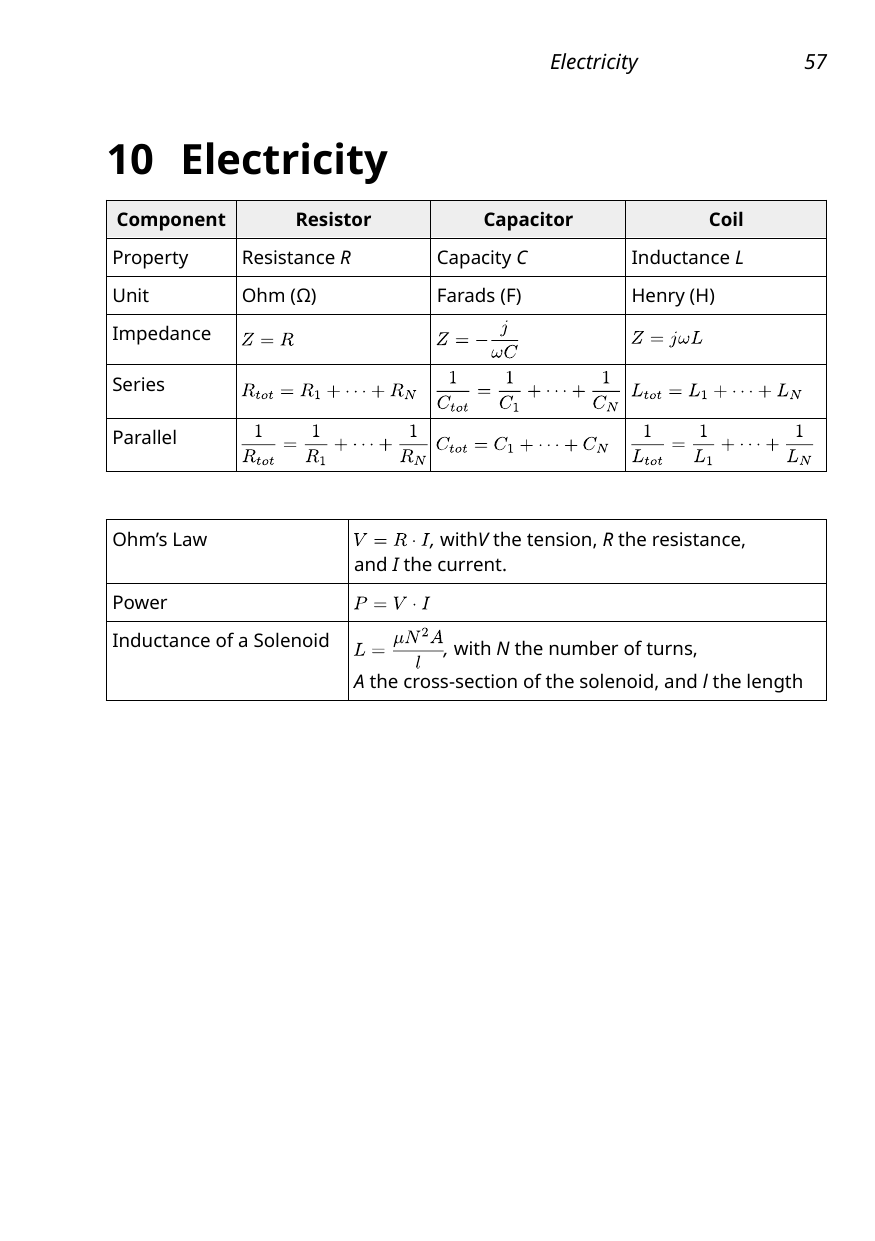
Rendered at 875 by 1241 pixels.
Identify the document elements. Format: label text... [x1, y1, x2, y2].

table_cell [349, 584, 826, 621]
table_header , withV the tension, R the resistance, and I the current. [349, 520, 826, 583]
table_cell Farads (F) [431, 277, 625, 313]
table_cell Resistance R [237, 239, 430, 276]
table_cell [431, 365, 625, 418]
table_cell Capacity C [431, 239, 625, 276]
table_header Ohm’s Law [107, 520, 348, 583]
table_cell [431, 419, 625, 471]
table_cell Property [107, 239, 236, 276]
table_cell [626, 419, 826, 471]
table_cell [237, 315, 430, 364]
table_cell , with N the number of turns, A the cross-section of the solenoid, and l the length [349, 622, 826, 700]
table_cell Power [107, 584, 348, 621]
table_cell Series [107, 365, 236, 418]
table_header Resistor [237, 201, 430, 237]
table_cell Inductance of a Solenoid [107, 622, 348, 700]
table_cell Inductance L [626, 239, 826, 276]
table_header Component [107, 201, 236, 237]
table_cell Parallel [107, 419, 236, 471]
table_cell Ohm (Ω) [237, 277, 430, 313]
table_cell [626, 315, 826, 364]
table_cell [237, 365, 430, 418]
table_cell [237, 419, 430, 471]
table_cell Unit [107, 277, 236, 313]
table_cell [626, 365, 826, 418]
table_header Capacitor [431, 201, 625, 237]
table_cell Henry (H) [626, 277, 826, 313]
table_header Coil [626, 201, 826, 237]
subtitle Electricity [106, 130, 827, 187]
table_cell [431, 315, 625, 364]
table_cell Impedance [107, 315, 236, 364]
